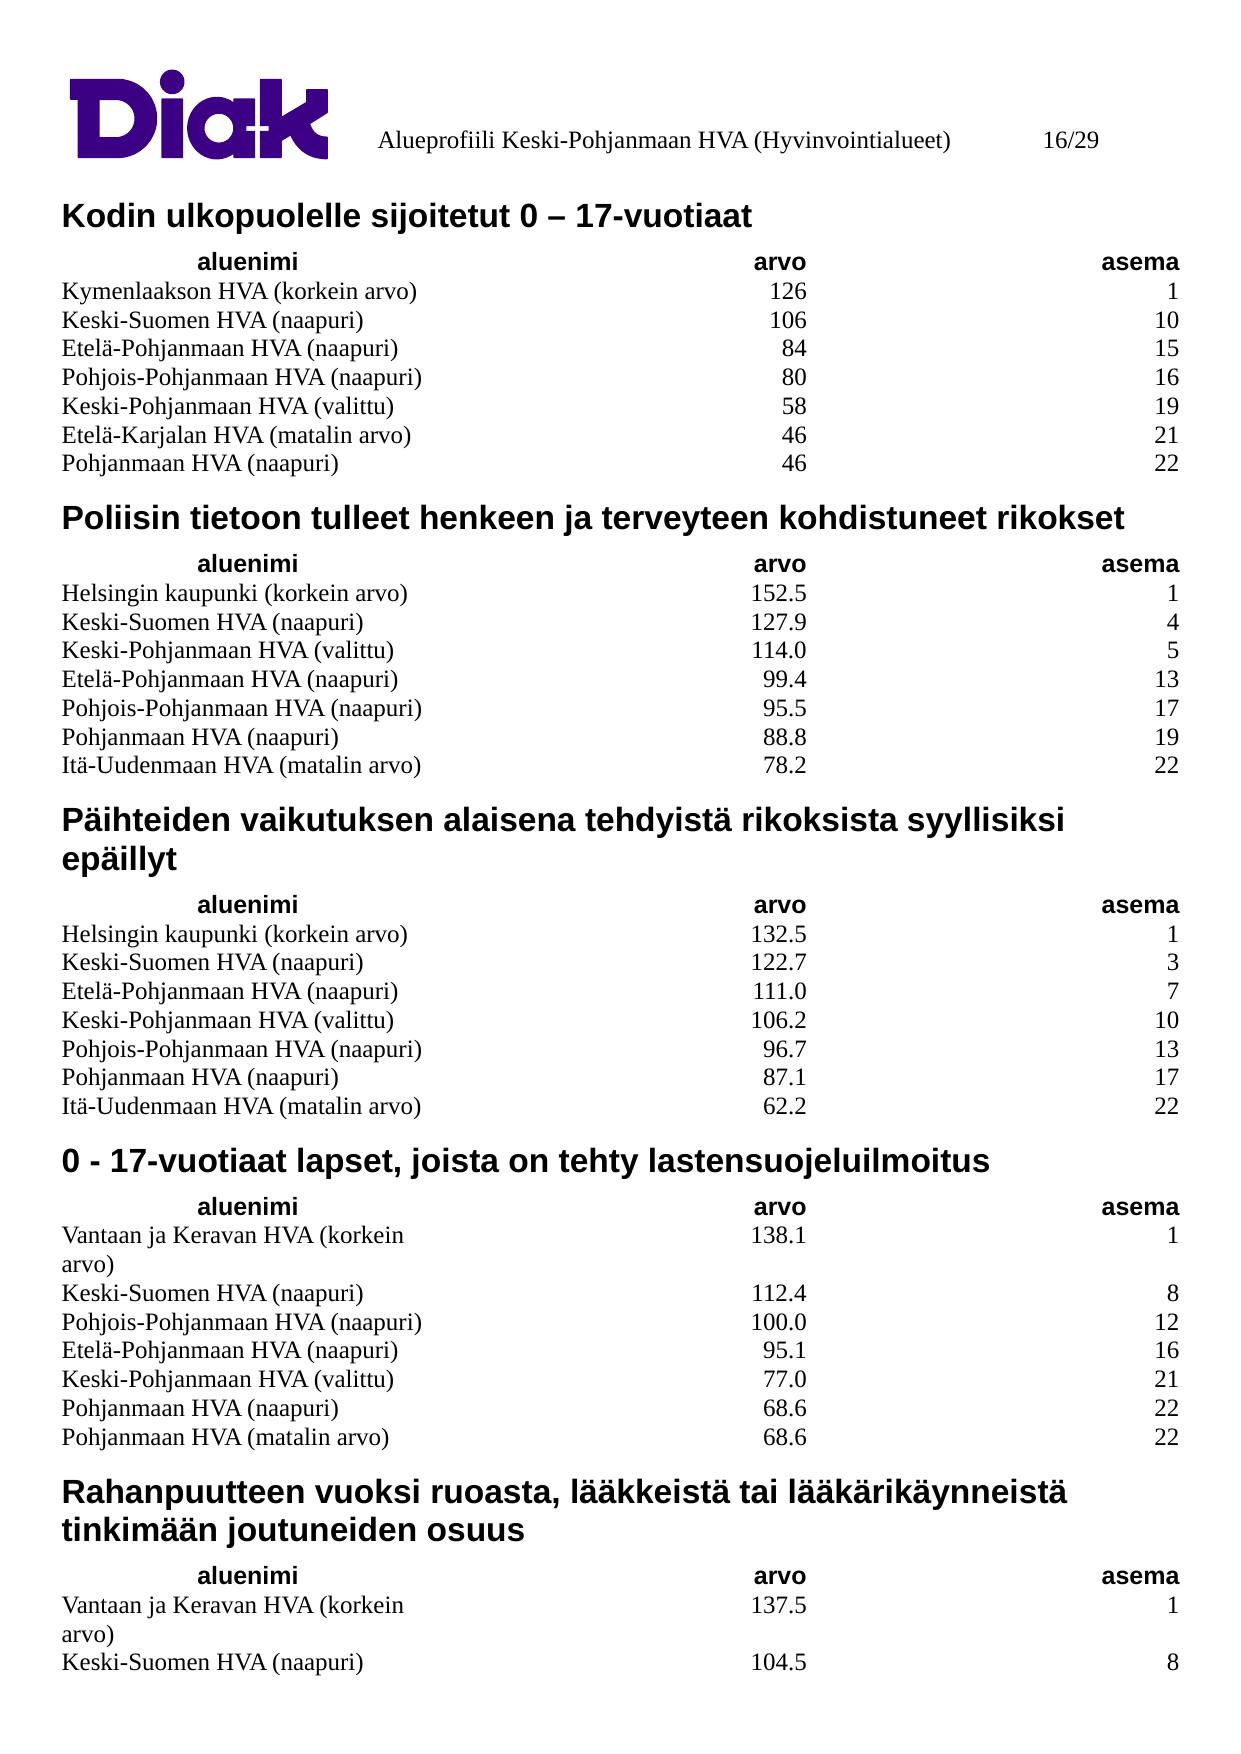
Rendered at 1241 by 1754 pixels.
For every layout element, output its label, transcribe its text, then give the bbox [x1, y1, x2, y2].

table_cell Keski-Suomen HVA (naapuri) [61, 305, 434, 333]
table_cell 88.8 [434, 722, 806, 751]
table_cell 62.2 [434, 1091, 806, 1120]
table_cell 10 [806, 305, 1179, 333]
table_cell 122.7 [434, 948, 806, 976]
table_cell 1 [806, 1590, 1179, 1647]
table_cell 22 [806, 1393, 1179, 1422]
table_cell 8 [806, 1278, 1179, 1307]
table_header aluenimi [61, 549, 434, 578]
table_cell Keski-Suomen HVA (naapuri) [61, 1278, 434, 1307]
table_cell 96.7 [434, 1034, 806, 1062]
table_cell Keski-Suomen HVA (naapuri) [61, 948, 434, 976]
table_cell 13 [806, 1034, 1179, 1062]
table_cell Keski-Pohjanmaan HVA (valittu) [61, 636, 434, 664]
subtitle Poliisin tietoon tulleet henkeen ja terveyteen kohdistuneet rikokset [61, 498, 1179, 537]
table_header arvo [434, 247, 806, 276]
table_cell 100.0 [434, 1307, 806, 1336]
table_cell 19 [806, 722, 1179, 751]
table_cell 127.9 [434, 607, 806, 636]
table_cell Helsingin kaupunki (korkein arvo) [61, 578, 434, 607]
table_cell 22 [806, 1091, 1179, 1120]
table_cell Pohjois-Pohjanmaan HVA (naapuri) [61, 362, 434, 391]
table_cell Pohjois-Pohjanmaan HVA (naapuri) [61, 1034, 434, 1062]
table_cell 106.2 [434, 1005, 806, 1034]
table_header arvo [434, 1561, 806, 1590]
table_cell Keski-Suomen HVA (naapuri) [61, 607, 434, 636]
table_cell 84 [434, 334, 806, 362]
table_cell 13 [806, 664, 1179, 693]
table_cell 10 [806, 1005, 1179, 1034]
table_cell Itä-Uudenmaan HVA (matalin arvo) [61, 751, 434, 779]
table_cell Vantaan ja Keravan HVA (korkein arvo) [61, 1221, 434, 1278]
table_cell Pohjanmaan HVA (matalin arvo) [61, 1422, 434, 1451]
table_cell Etelä-Pohjanmaan HVA (naapuri) [61, 334, 434, 362]
table_cell 87.1 [434, 1063, 806, 1091]
table_cell 132.5 [434, 919, 806, 947]
subtitle 0 - 17-vuotiaat lapset, joista on tehty lastensuojeluilmoitus [61, 1141, 1179, 1179]
table_cell 21 [806, 1364, 1179, 1393]
table_cell Keski-Pohjanmaan HVA (valittu) [61, 1005, 434, 1034]
table_cell 95.5 [434, 693, 806, 722]
table_cell 111.0 [434, 976, 806, 1005]
table_cell 99.4 [434, 664, 806, 693]
table_cell 17 [806, 1063, 1179, 1091]
table_cell Pohjanmaan HVA (naapuri) [61, 1063, 434, 1091]
table_header aluenimi [61, 1561, 434, 1590]
table_cell 22 [806, 449, 1179, 477]
table_header asema [806, 247, 1179, 276]
table_cell Etelä-Karjalan HVA (matalin arvo) [61, 420, 434, 448]
table_cell Etelä-Pohjanmaan HVA (naapuri) [61, 1336, 434, 1364]
table_cell Pohjois-Pohjanmaan HVA (naapuri) [61, 693, 434, 722]
table_cell 1 [806, 919, 1179, 947]
table_cell 78.2 [434, 751, 806, 779]
table_cell 5 [806, 636, 1179, 664]
table_cell Etelä-Pohjanmaan HVA (naapuri) [61, 664, 434, 693]
table_cell 8 [806, 1648, 1179, 1676]
table_header arvo [434, 549, 806, 578]
table_cell 126 [434, 276, 806, 305]
table_cell 21 [806, 420, 1179, 448]
table_header arvo [434, 890, 806, 919]
table_cell 58 [434, 391, 806, 420]
table_header arvo [434, 1192, 806, 1221]
table_cell Pohjanmaan HVA (naapuri) [61, 722, 434, 751]
table_header asema [806, 549, 1179, 578]
table_cell 152.5 [434, 578, 806, 607]
table_cell 137.5 [434, 1590, 806, 1647]
table_header asema [806, 1192, 1179, 1221]
table_cell 22 [806, 1422, 1179, 1451]
table_header aluenimi [61, 1192, 434, 1221]
subtitle Päihteiden vaikutuksen alaisena tehdyistä rikoksista syyllisiksi epäillyt [61, 800, 1179, 877]
table_cell Pohjanmaan HVA (naapuri) [61, 1393, 434, 1422]
table_cell 3 [806, 948, 1179, 976]
table_cell 1 [806, 578, 1179, 607]
table_cell 77.0 [434, 1364, 806, 1393]
table_cell 16 [806, 362, 1179, 391]
subtitle Rahanpuutteen vuoksi ruoasta, lääkkeistä tai lääkärikäynneistä tinkimään joutuneiden osuus [61, 1471, 1179, 1549]
table_cell 68.6 [434, 1393, 806, 1422]
table_cell Vantaan ja Keravan HVA (korkein arvo) [61, 1590, 434, 1647]
table_cell 68.6 [434, 1422, 806, 1451]
table_cell 138.1 [434, 1221, 806, 1278]
table_cell 15 [806, 334, 1179, 362]
table_cell Itä-Uudenmaan HVA (matalin arvo) [61, 1091, 434, 1120]
table_cell 95.1 [434, 1336, 806, 1364]
table_cell 4 [806, 607, 1179, 636]
table_cell 80 [434, 362, 806, 391]
table_cell 22 [806, 751, 1179, 779]
table_cell 104.5 [434, 1648, 806, 1676]
table_cell 1 [806, 276, 1179, 305]
table_cell Kymenlaakson HVA (korkein arvo) [61, 276, 434, 305]
table_cell 46 [434, 449, 806, 477]
table_cell 7 [806, 976, 1179, 1005]
table_cell 19 [806, 391, 1179, 420]
table_cell Keski-Suomen HVA (naapuri) [61, 1648, 434, 1676]
subtitle Kodin ulkopuolelle sijoitetut 0 – 17-vuotiaat [61, 196, 1179, 235]
table_cell 46 [434, 420, 806, 448]
table_cell 16 [806, 1336, 1179, 1364]
table_cell Keski-Pohjanmaan HVA (valittu) [61, 391, 434, 420]
table_cell 114.0 [434, 636, 806, 664]
table_cell Keski-Pohjanmaan HVA (valittu) [61, 1364, 434, 1393]
table_cell Pohjanmaan HVA (naapuri) [61, 449, 434, 477]
table_cell Etelä-Pohjanmaan HVA (naapuri) [61, 976, 434, 1005]
table_header asema [806, 890, 1179, 919]
table_cell Pohjois-Pohjanmaan HVA (naapuri) [61, 1307, 434, 1336]
table_cell 12 [806, 1307, 1179, 1336]
table_cell 106 [434, 305, 806, 333]
table_header aluenimi [61, 247, 434, 276]
table_cell Helsingin kaupunki (korkein arvo) [61, 919, 434, 947]
table_cell 112.4 [434, 1278, 806, 1307]
table_cell 1 [806, 1221, 1179, 1278]
table_cell 17 [806, 693, 1179, 722]
table_header aluenimi [61, 890, 434, 919]
table_header asema [806, 1561, 1179, 1590]
